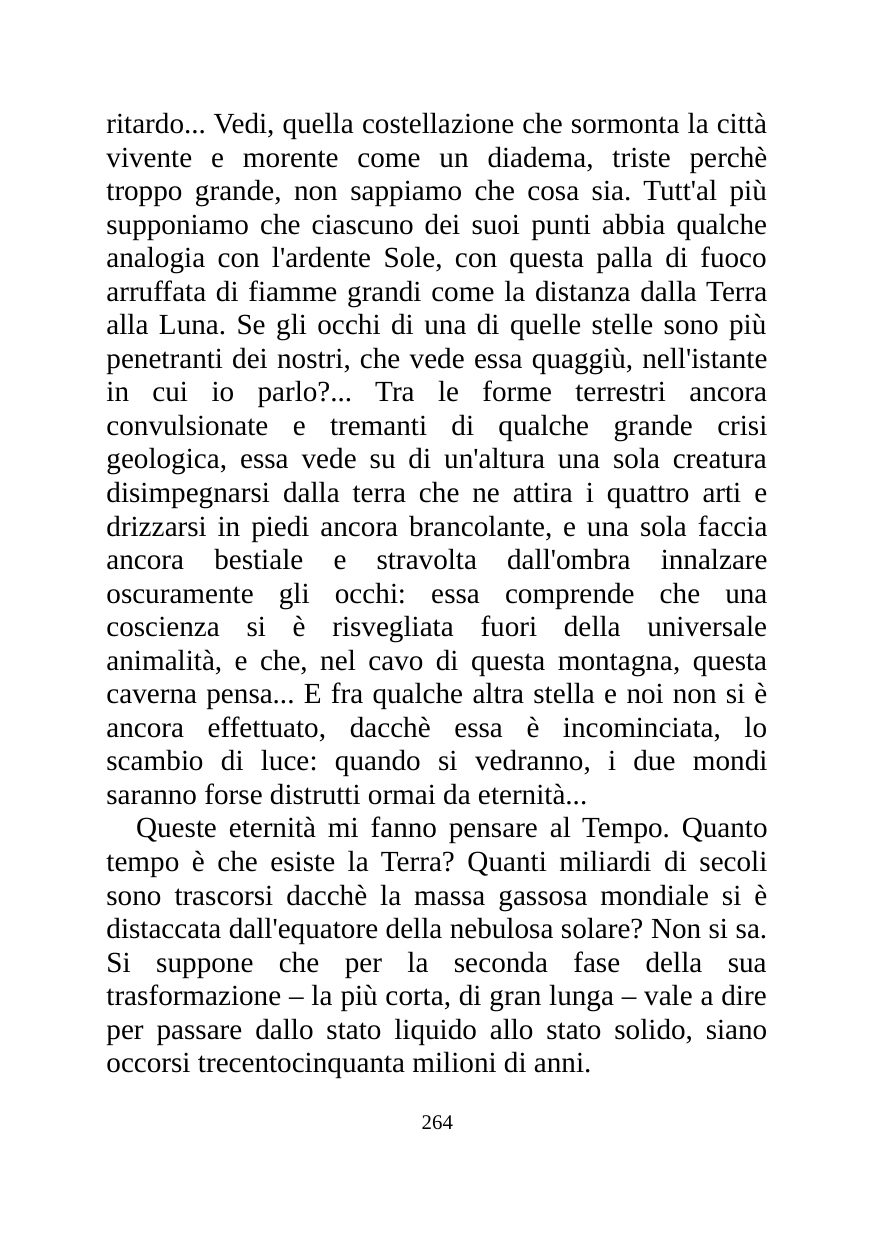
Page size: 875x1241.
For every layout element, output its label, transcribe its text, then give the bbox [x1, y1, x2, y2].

text ritardo... Vedi, quella costellazione che sormonta la città vivente e morente come un diadema, triste perchè troppo grande, non sappiamo che cosa sia. Tutt'al più supponiamo che ciascuno dei suoi punti abbia qualche analogia con l'ardente Sole, con questa palla di fuoco arruffata di fiamme grandi come la distanza dalla Terra alla Luna. Se gli occhi di una di quelle stelle sono più penetranti dei nostri, che vede essa quaggiù, nell'istante in cui io parlo?... Tra le forme terrestri ancora convulsionate e tremanti di qualche grande crisi geologica, essa vede su di un'altura una sola creatura disimpegnarsi dalla terra che ne attira i quattro arti e drizzarsi in piedi ancora brancolante, e una sola faccia ancora bestiale e stravolta dall'ombra innalzare oscuramente gli occhi: essa comprende che una coscienza si è risvegliata fuori della universale animalità, e che, nel cavo di questa montagna, questa caverna pensa... E fra qualche altra stella e noi non si è ancora effettuato, dacchè essa è incominciata, lo scambio di luce: quando si vedranno, i due mondi saranno forse distrutti ormai da eternità... [106, 106, 768, 811]
text Queste eternità mi fanno pensare al Tempo. Quanto tempo è che esiste la Terra? Quanti miliardi di secoli sono trascorsi dacchè la massa gassosa mondiale si è distaccata dall'equatore della nebulosa solare? Non si sa. Si suppone che per la seconda fase della sua trasformazione – la più corta, di gran lunga – vale a dire per passare dallo stato liquido allo stato solido, siano occorsi trecentocinquanta milioni di anni. [106, 811, 768, 1079]
